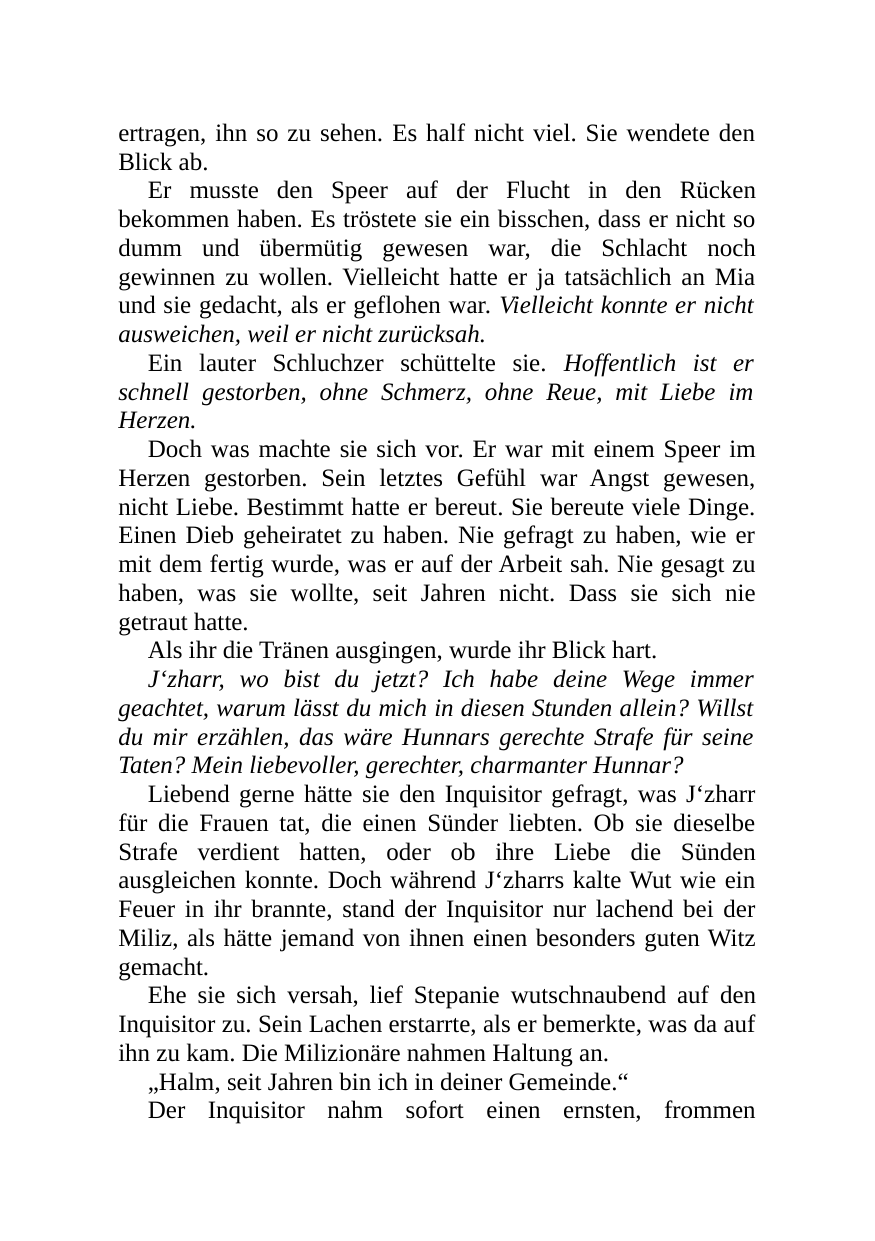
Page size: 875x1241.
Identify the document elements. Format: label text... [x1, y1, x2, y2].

text J‘zharr, wo bist du jetzt? Ich habe deine Wege immer geachtet, warum lässt du mich in diesen Stunden allein? Willst du mir erzählen, das wäre Hunnars gerechte Strafe für seine Taten? Mein liebevoller, gerechter, charmanter Hunnar? [118, 664, 756, 779]
text Er musste den Speer auf der Flucht in den Rücken bekommen haben. Es tröstete sie ein bisschen, dass er nicht so dumm und übermütig gewesen war, die Schlacht noch gewinnen zu wollen. Vielleicht hatte er ja tatsächlich an Mia und sie gedacht, als er geflohen war. Vielleicht konnte er nicht ausweichen, weil er nicht zurücksah. [118, 176, 756, 348]
text Doch was machte sie sich vor. Er war mit einem Speer im Herzen gestorben. Sein letztes Gefühl war Angst gewesen, nicht Liebe. Bestimmt hatte er bereut. Sie bereute viele Dinge. Einen Dieb geheiratet zu haben. Nie gefragt zu haben, wie er mit dem fertig wurde, was er auf der Arbeit sah. Nie gesagt zu haben, was sie wollte, seit Jahren nicht. Dass sie sich nie getraut hatte. [118, 434, 756, 636]
text „Halm, seit Jahren bin ich in deiner Gemeinde.“ [118, 1067, 756, 1096]
text Der Inquisitor nahm sofort einen ernsten, frommen [118, 1096, 756, 1124]
text Ein lauter Schluchzer schüttelte sie. Hoffentlich ist er schnell gestorben, ohne Schmerz, ohne Reue, mit Liebe im Herzen. [118, 348, 756, 434]
text ertragen, ihn so zu sehen. Es half nicht viel. Sie wendete den Blick ab. [118, 118, 756, 176]
text Als ihr die Tränen ausgingen, wurde ihr Blick hart. [118, 636, 756, 664]
text Ehe sie sich versah, lief Stepanie wutschnaubend auf den Inquisitor zu. Sein Lachen erstarrte, als er bemerkte, was da auf ihn zu kam. Die Milizionäre nahmen Haltung an. [118, 981, 756, 1067]
text Liebend gerne hätte sie den Inquisitor gefragt, was J‘zharr für die Frauen tat, die einen Sünder liebten. Ob sie dieselbe Strafe verdient hatten, oder ob ihre Liebe die Sünden ausgleichen konnte. Doch während J‘zharrs kalte Wut wie ein Feuer in ihr brannte, stand der Inquisitor nur lachend bei der Miliz, als hätte jemand von ihnen einen besonders guten Witz gemacht. [118, 779, 756, 981]
